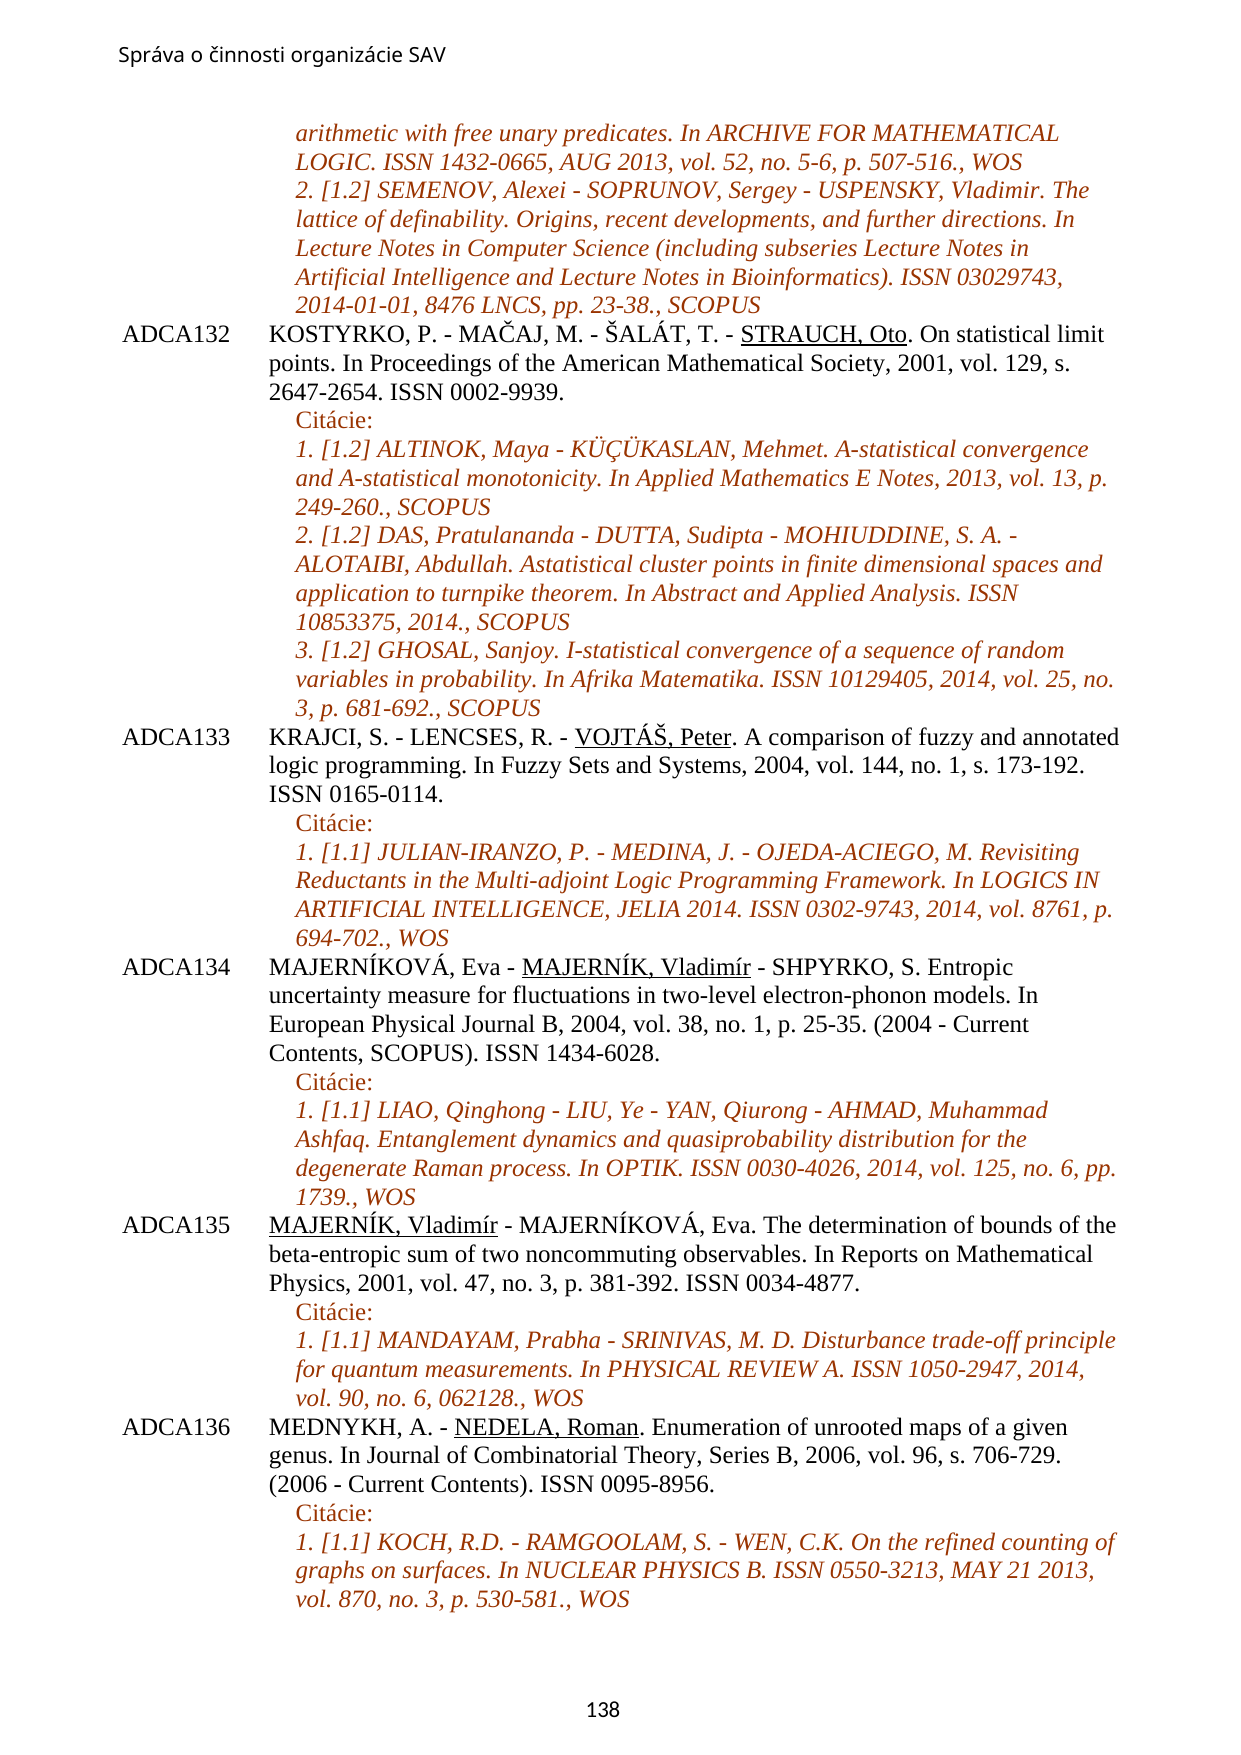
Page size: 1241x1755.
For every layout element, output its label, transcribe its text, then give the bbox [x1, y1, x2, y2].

table_header ADCA134 [122, 952, 269, 1067]
text 2. [1.2] SEMENOV, Alexei - SOPRUNOV, Sergey - USPENSKY, Vladimir. The lattice of definability. Origins, recent developments, and further directions. In Lecture Notes in Computer Science (including subseries Lecture Notes in Artificial Intelligence and Lecture Notes in Bioinformatics). ISSN 03029743, 2014-01-01, 8476 LNCS, pp. 23-38., SCOPUS [295, 176, 1122, 319]
table_header MAJERNÍK, Vladimír - MAJERNÍKOVÁ, Eva. The determination of bounds of the beta-entropic sum of two noncommuting observables. In Reports on Mathematical Physics, 2001, vol. 47, no. 3, p. 381-392. ISSN 0034-4877. [269, 1211, 1122, 1297]
table_header ADCA135 [122, 1211, 269, 1297]
table_header MEDNYKH, A. - NEDELA, Roman. Enumeration of unrooted maps of a given genus. In Journal of Combinatorial Theory, Series B, 2006, vol. 96, s. 706-729. (2006 - Current Contents). ISSN 0095-8956. [269, 1412, 1122, 1498]
text Citácie: [295, 808, 1122, 837]
text 3. [1.2] GHOSAL, Sanjoy. I-statistical convergence of a sequence of random variables in probability. In Afrika Matematika. ISSN 10129405, 2014, vol. 25, no. 3, p. 681-692., SCOPUS [295, 636, 1122, 722]
table_header KRAJCI, S. - LENCSES, R. - VOJTÁŠ, Peter. A comparison of fuzzy and annotated logic programming. In Fuzzy Sets and Systems, 2004, vol. 144, no. 1, s. 173-192. ISSN 0165-0114. [269, 722, 1122, 808]
text Citácie: [295, 1498, 1122, 1527]
table_header ADCA133 [122, 722, 269, 808]
text Citácie: [295, 1297, 1122, 1326]
text 1. [1.2] ALTINOK, Maya - KÜÇÜKASLAN, Mehmet. A-statistical convergence and A-statistical monotonicity. In Applied Mathematics E Notes, 2013, vol. 13, p. 249-260., SCOPUS [295, 434, 1122, 521]
text 1. [1.1] MANDAYAM, Prabha - SRINIVAS, M. D. Disturbance trade-off principle for quantum measurements. In PHYSICAL REVIEW A. ISSN 1050-2947, 2014, vol. 90, no. 6, 062128., WOS [295, 1326, 1122, 1412]
text 1. [1.1] LIAO, Qinghong - LIU, Ye - YAN, Qiurong - AHMAD, Muhammad Ashfaq. Entanglement dynamics and quasiprobability distribution for the degenerate Raman process. In OPTIK. ISSN 0030-4026, 2014, vol. 125, no. 6, pp. 1739., WOS [295, 1096, 1122, 1211]
table_header MAJERNÍKOVÁ, Eva - MAJERNÍK, Vladimír - SHPYRKO, S. Entropic uncertainty measure for fluctuations in two-level electron-phonon models. In European Physical Journal B, 2004, vol. 38, no. 1, p. 25-35. (2004 - Current Contents, SCOPUS). ISSN 1434-6028. [269, 952, 1122, 1067]
text Citácie: [295, 406, 1122, 434]
table_header ADCA136 [122, 1412, 269, 1498]
text 1. [1.1] KOCH, R.D. - RAMGOOLAM, S. - WEN, C.K. On the refined counting of graphs on surfaces. In NUCLEAR PHYSICS B. ISSN 0550-3213, MAY 21 2013, vol. 870, no. 3, p. 530-581., WOS [295, 1527, 1122, 1613]
table_header ADCA132 [122, 319, 269, 406]
text arithmetic with free unary predicates. In ARCHIVE FOR MATHEMATICAL LOGIC. ISSN 1432-0665, AUG 2013, vol. 52, no. 5-6, p. 507-516., WOS [295, 118, 1122, 176]
table_header KOSTYRKO, P. - MAČAJ, M. - ŠALÁT, T. - STRAUCH, Oto. On statistical limit points. In Proceedings of the American Mathematical Society, 2001, vol. 129, s. 2647-2654. ISSN 0002-9939. [269, 319, 1122, 406]
text Citácie: [295, 1067, 1122, 1096]
text 2. [1.2] DAS, Pratulananda - DUTTA, Sudipta - MOHIUDDINE, S. A. - ALOTAIBI, Abdullah. Astatistical cluster points in finite dimensional spaces and application to turnpike theorem. In Abstract and Applied Analysis. ISSN 10853375, 2014., SCOPUS [295, 521, 1122, 636]
text 1. [1.1] JULIAN-IRANZO, P. - MEDINA, J. - OJEDA-ACIEGO, M. Revisiting Reductants in the Multi-adjoint Logic Programming Framework. In LOGICS IN ARTIFICIAL INTELLIGENCE, JELIA 2014. ISSN 0302-9743, 2014, vol. 8761, p. 694-702., WOS [295, 837, 1122, 952]
